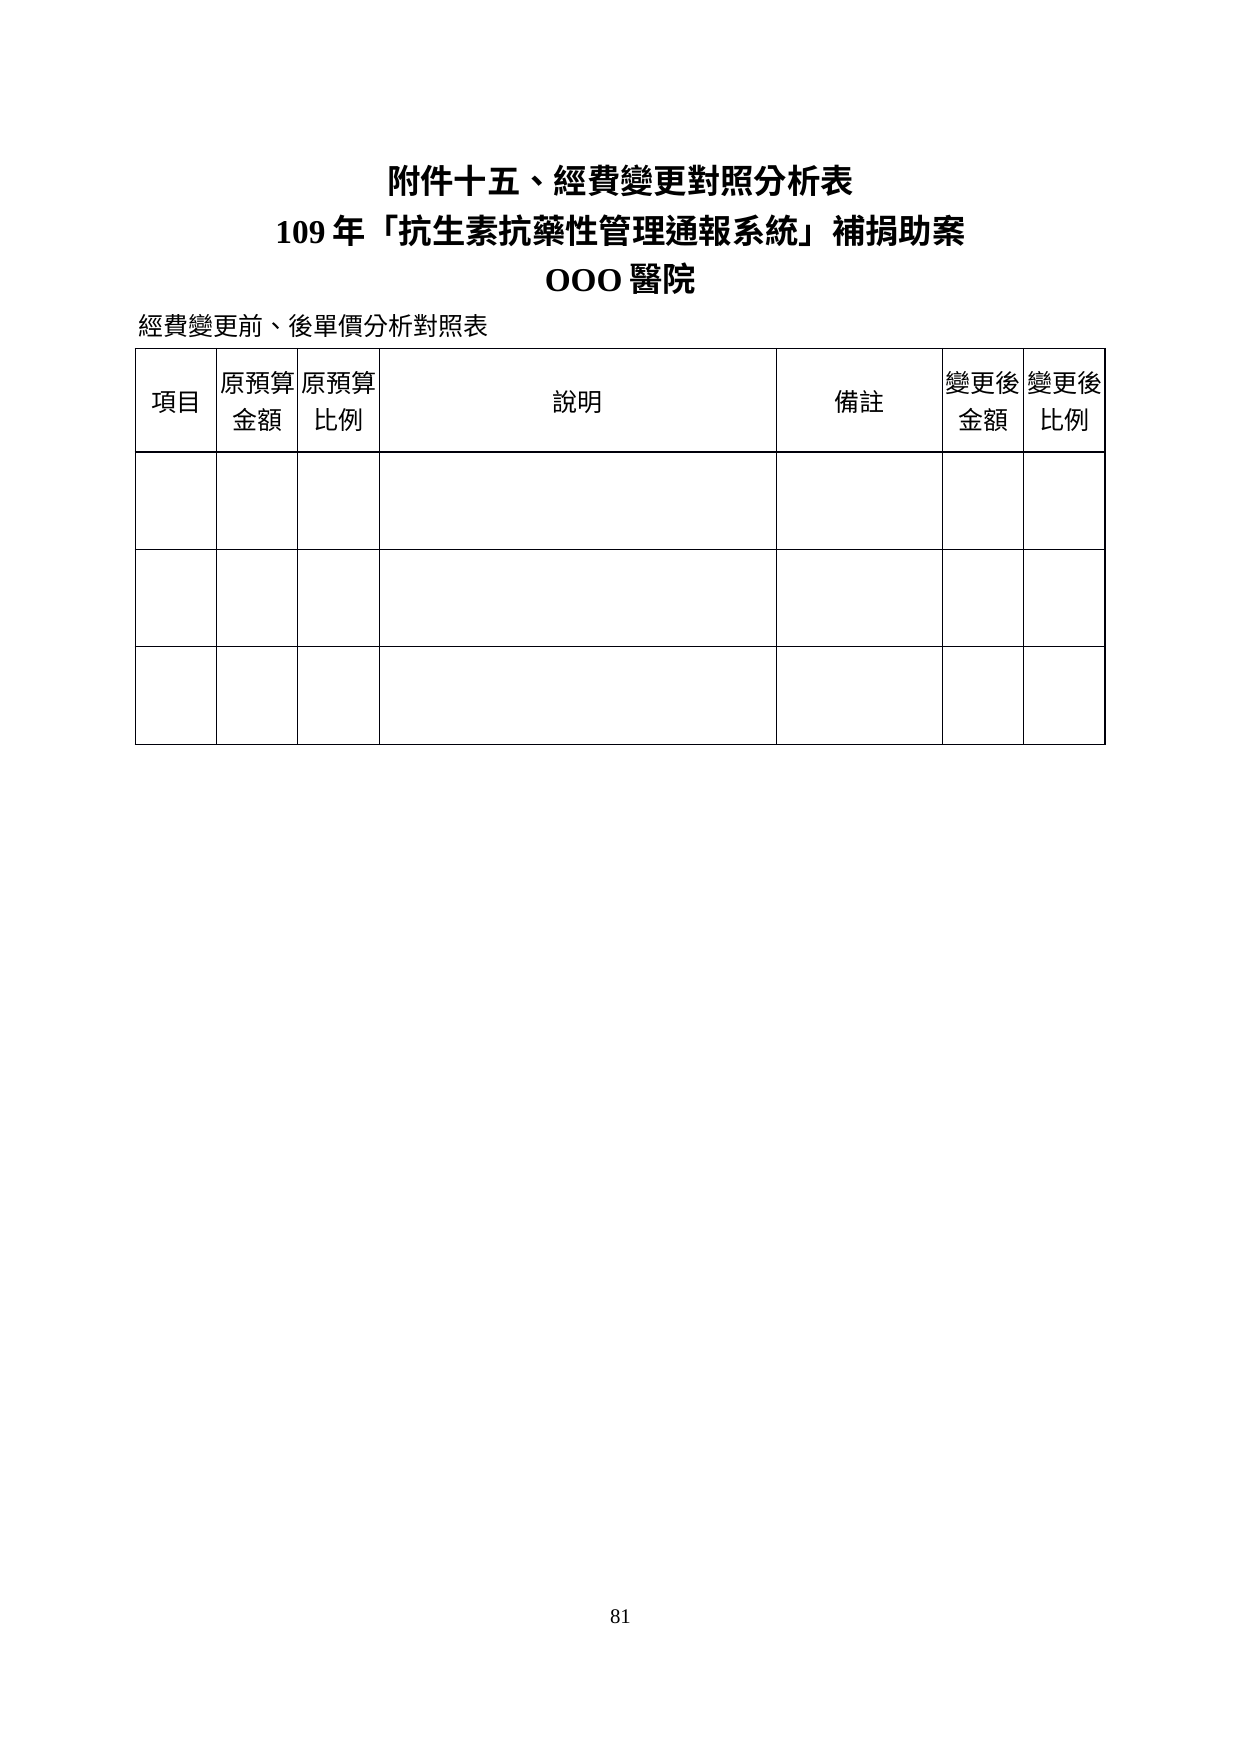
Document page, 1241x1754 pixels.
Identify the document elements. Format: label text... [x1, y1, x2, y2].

table_cell [136, 647, 216, 743]
table_cell [217, 453, 297, 549]
table_cell [1024, 550, 1104, 646]
table_cell [298, 453, 379, 549]
table_cell [136, 453, 216, 549]
subtitle 附件十五、經費變更對照分析表 [187, 151, 1053, 203]
table_cell 原預算金額 [217, 349, 297, 451]
table_cell [1024, 453, 1104, 549]
text 109年「抗生素抗藥性管理通報系統」補捐助案 [187, 205, 1053, 253]
table_cell 備註 [777, 349, 942, 451]
table_cell 項目 [136, 349, 216, 451]
table_cell [298, 550, 379, 646]
table_cell [380, 647, 776, 743]
table_cell [1024, 647, 1104, 743]
table_cell 變更後金額 [943, 349, 1023, 451]
text OOO醫院 [187, 253, 1053, 301]
table_cell [217, 550, 297, 646]
table_cell [298, 647, 379, 743]
table_cell [217, 647, 297, 743]
table_cell [943, 647, 1023, 743]
table_cell [943, 550, 1023, 646]
table_cell [380, 550, 776, 646]
table_cell [380, 453, 776, 549]
table_cell [136, 550, 216, 646]
table_cell [777, 453, 942, 549]
table_cell 說明 [380, 349, 776, 451]
table_cell 變更後比例 [1024, 349, 1104, 451]
table_cell [777, 550, 942, 646]
table_cell [943, 453, 1023, 549]
table_cell 原預算比例 [298, 349, 379, 451]
table_cell [777, 647, 942, 743]
table_header 經費變更前、後單價分析對照表 [135, 301, 1105, 348]
